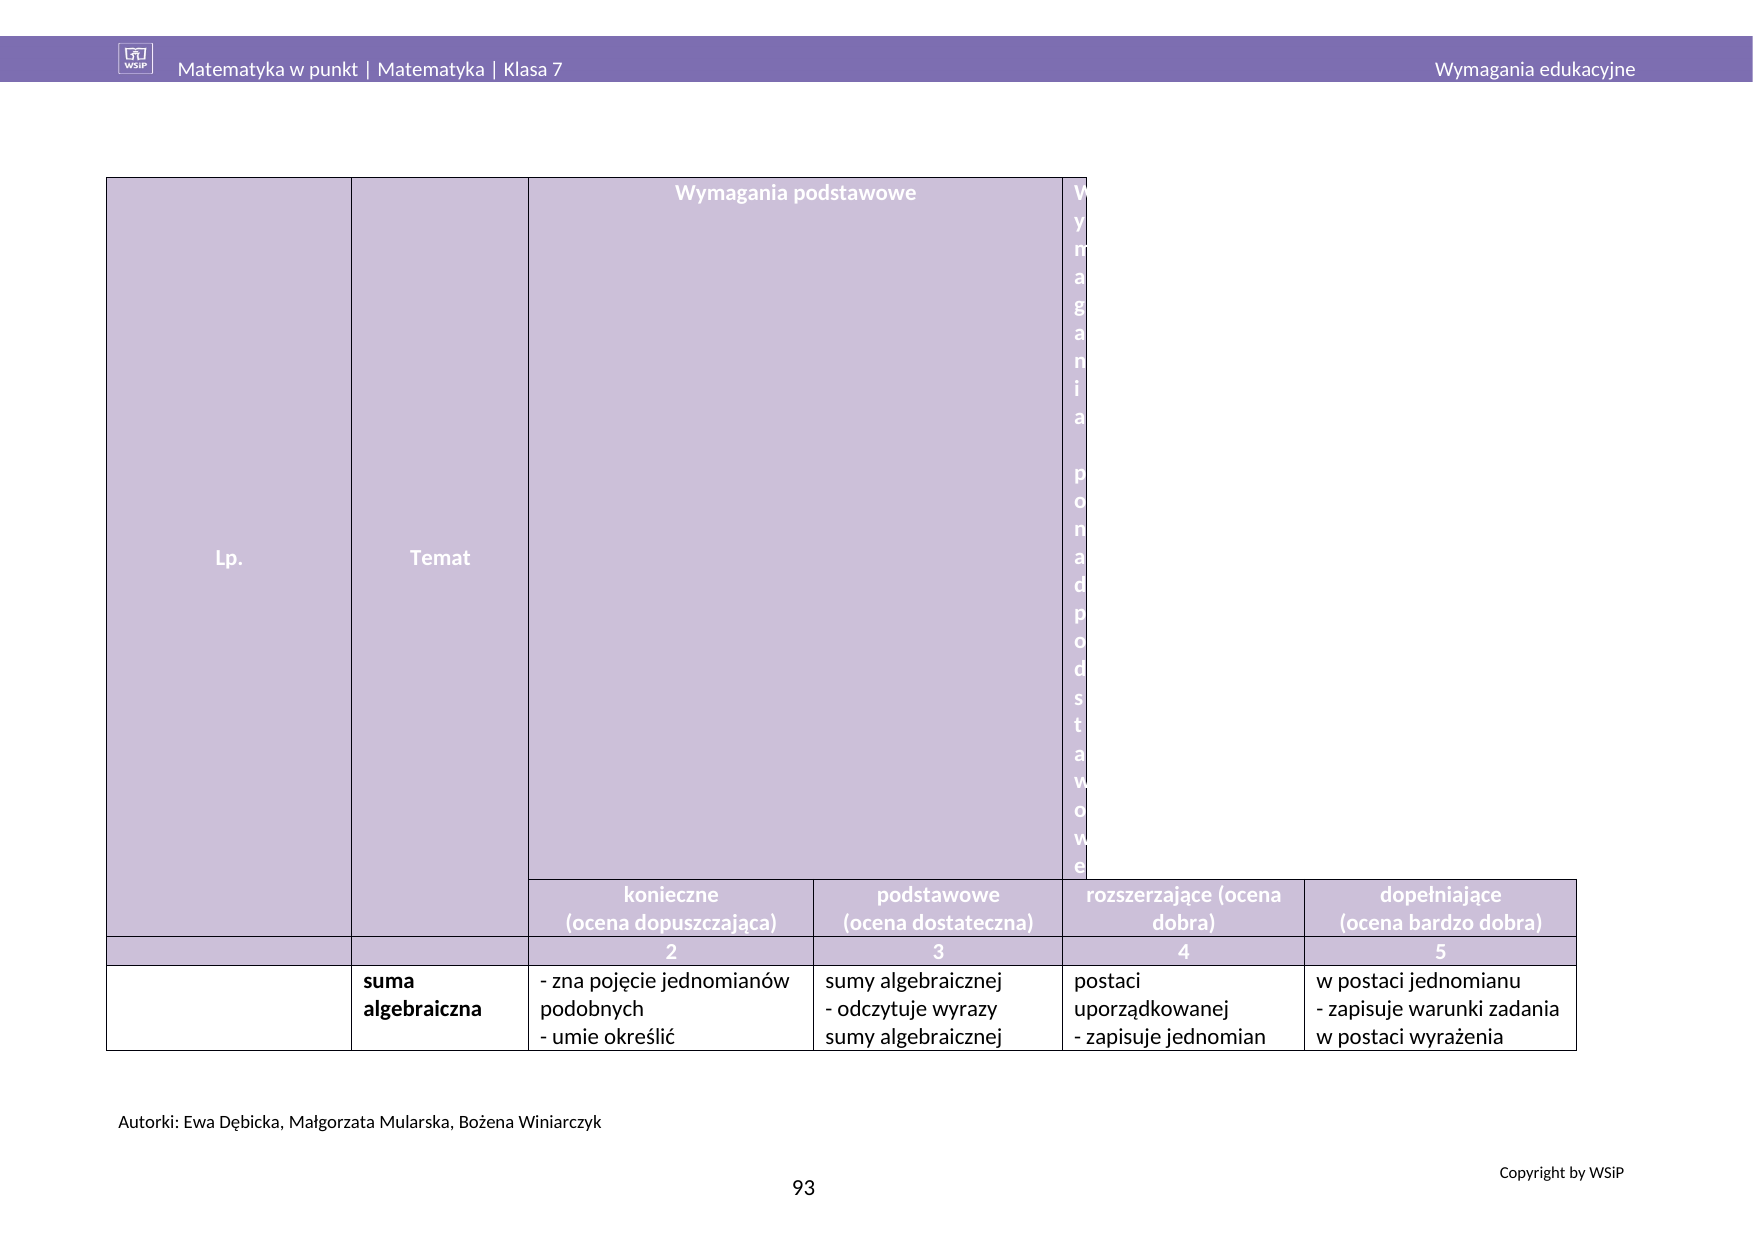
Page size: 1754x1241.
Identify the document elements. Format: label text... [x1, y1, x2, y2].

table_cell [107, 966, 351, 1050]
table_cell podstawowe (ocena dostateczna) [814, 880, 1062, 936]
table_header Wymagania podstawowe [529, 178, 1062, 879]
table_cell sumy algebraicznej - odczytuje wyrazy sumy algebraicznej [814, 966, 1062, 1050]
table_cell - zna pojęcie jednomianów podobnych - umie określić [529, 966, 813, 1050]
table_cell 5 [1305, 937, 1576, 965]
table_cell suma algebraiczna [352, 966, 528, 1050]
table_cell [107, 937, 351, 965]
picture [0, 36, 1753, 82]
table_cell 4 [1063, 937, 1304, 965]
table_header Temat [352, 178, 528, 936]
table_cell rozszerzające (ocena dobra) [1063, 880, 1304, 936]
table_cell postaci uporządkowanej - zapisuje jednomian [1063, 966, 1304, 1050]
table_cell 2 [529, 937, 813, 965]
table_header Wymagania ponadpodstawowe [1063, 178, 1086, 879]
table_cell konieczne (ocena dopuszczająca) [529, 880, 813, 936]
table_cell 3 [814, 937, 1062, 965]
table_cell dopełniające (ocena bardzo dobra) [1305, 880, 1576, 936]
table_cell [352, 937, 528, 965]
table_header Lp. [107, 178, 351, 936]
table_cell w postaci jednomianu - zapisuje warunki zadania w postaci wyrażenia [1305, 966, 1576, 1050]
